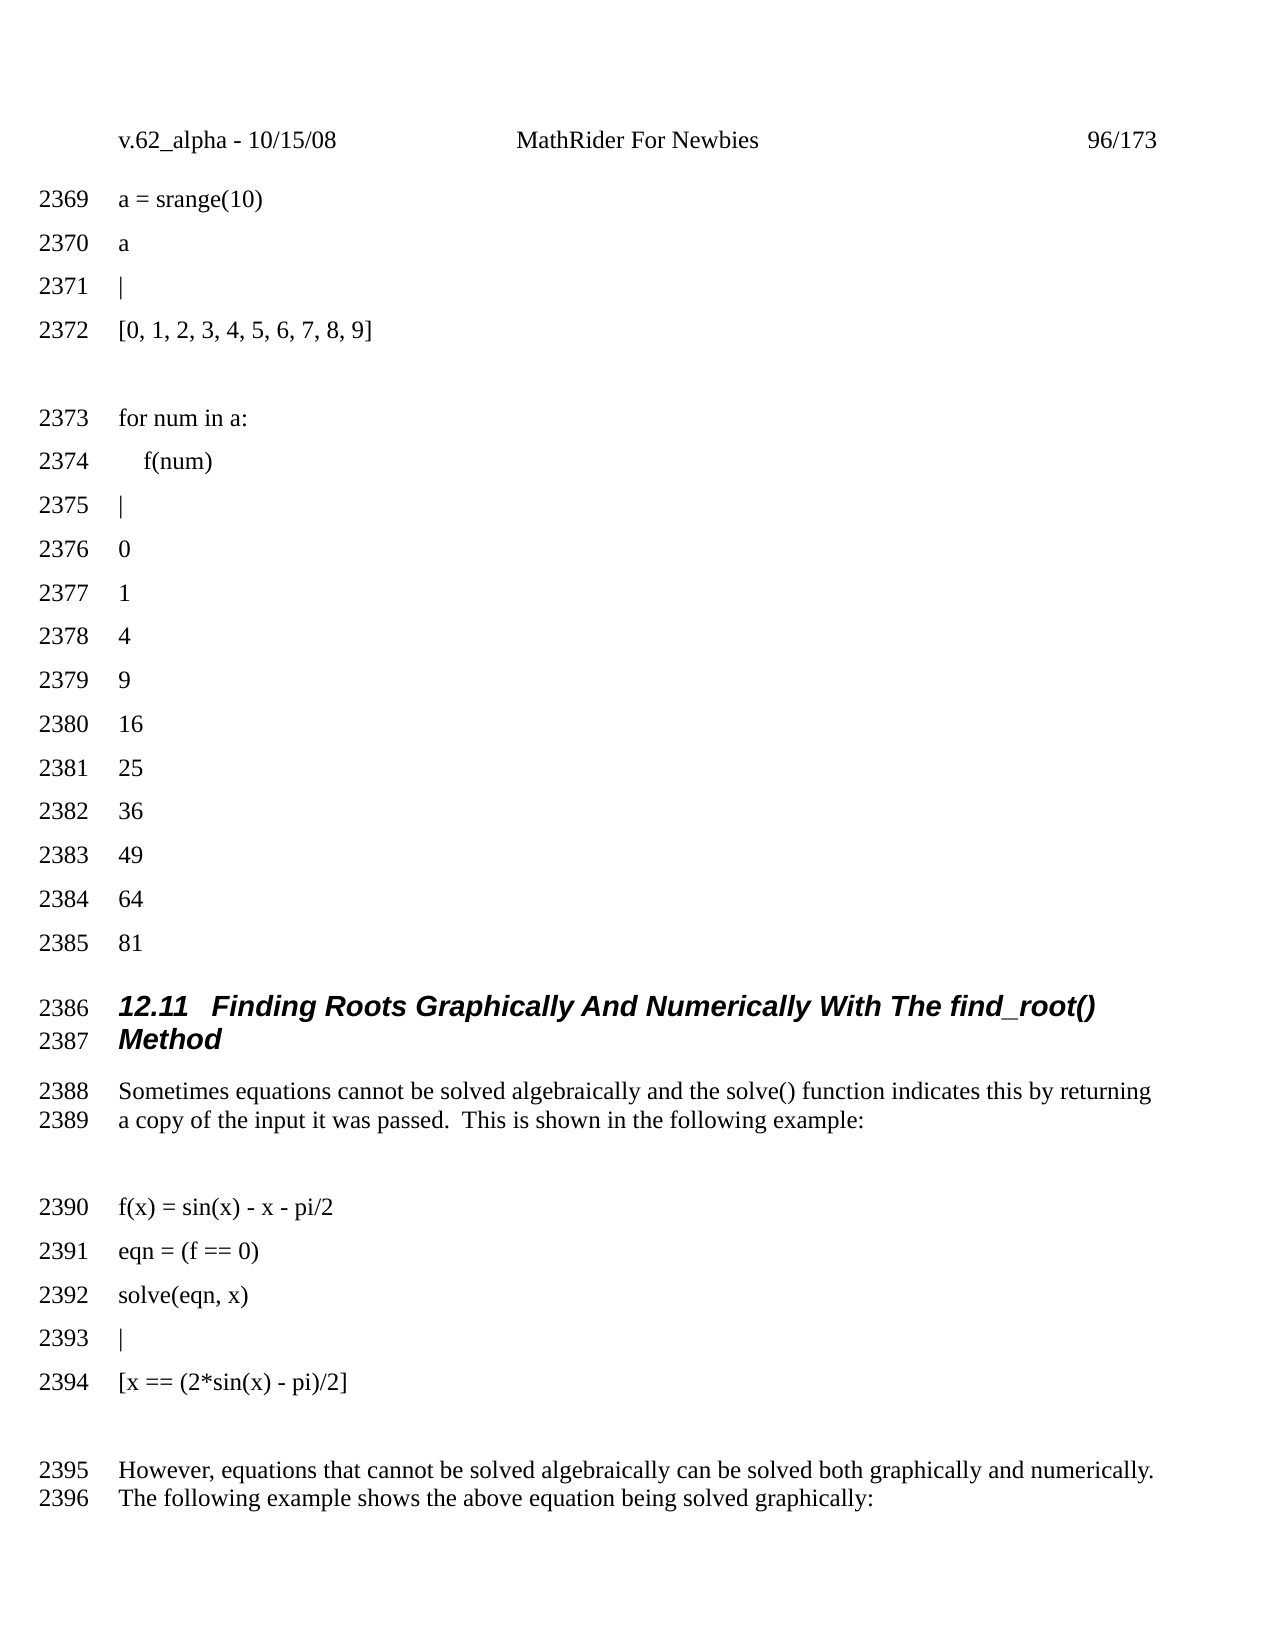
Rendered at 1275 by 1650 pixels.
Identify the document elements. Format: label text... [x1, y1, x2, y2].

text | [118, 271, 1157, 300]
text a = srange(10) [118, 184, 1157, 213]
text a [118, 228, 1157, 256]
text 16 [118, 709, 1157, 738]
text | [118, 490, 1157, 519]
text solve(eqn, x) [118, 1280, 1157, 1308]
text 0 [118, 534, 1157, 563]
text 1 [118, 578, 1157, 606]
text 9 [118, 665, 1157, 694]
text f(x) = sin(x) - x - pi/2 [118, 1192, 1157, 1221]
text f(num) [118, 446, 1157, 475]
text However, equations that cannot be solved algebraically can be solved both graphically and numerically. The following example shows the above equation being solved graphically: [118, 1455, 1157, 1512]
text for num in a: [118, 403, 1157, 431]
subtitle Finding Roots Graphically And Numerically With The find_root() Method [118, 989, 1157, 1056]
text 4 [118, 621, 1157, 650]
text eqn = (f == 0) [118, 1236, 1157, 1265]
text 36 [118, 796, 1157, 825]
text 81 [118, 928, 1157, 956]
text [x == (2*sin(x) - pi)/2] [118, 1367, 1157, 1396]
text 25 [118, 753, 1157, 781]
text 49 [118, 840, 1157, 869]
text 64 [118, 884, 1157, 913]
text [0, 1, 2, 3, 4, 5, 6, 7, 8, 9] [118, 315, 1157, 344]
text Sometimes equations cannot be solved algebraically and the solve() function indicates this by returning a copy of the input it was passed. This is shown in the following example: [118, 1076, 1157, 1133]
text | [118, 1323, 1157, 1352]
